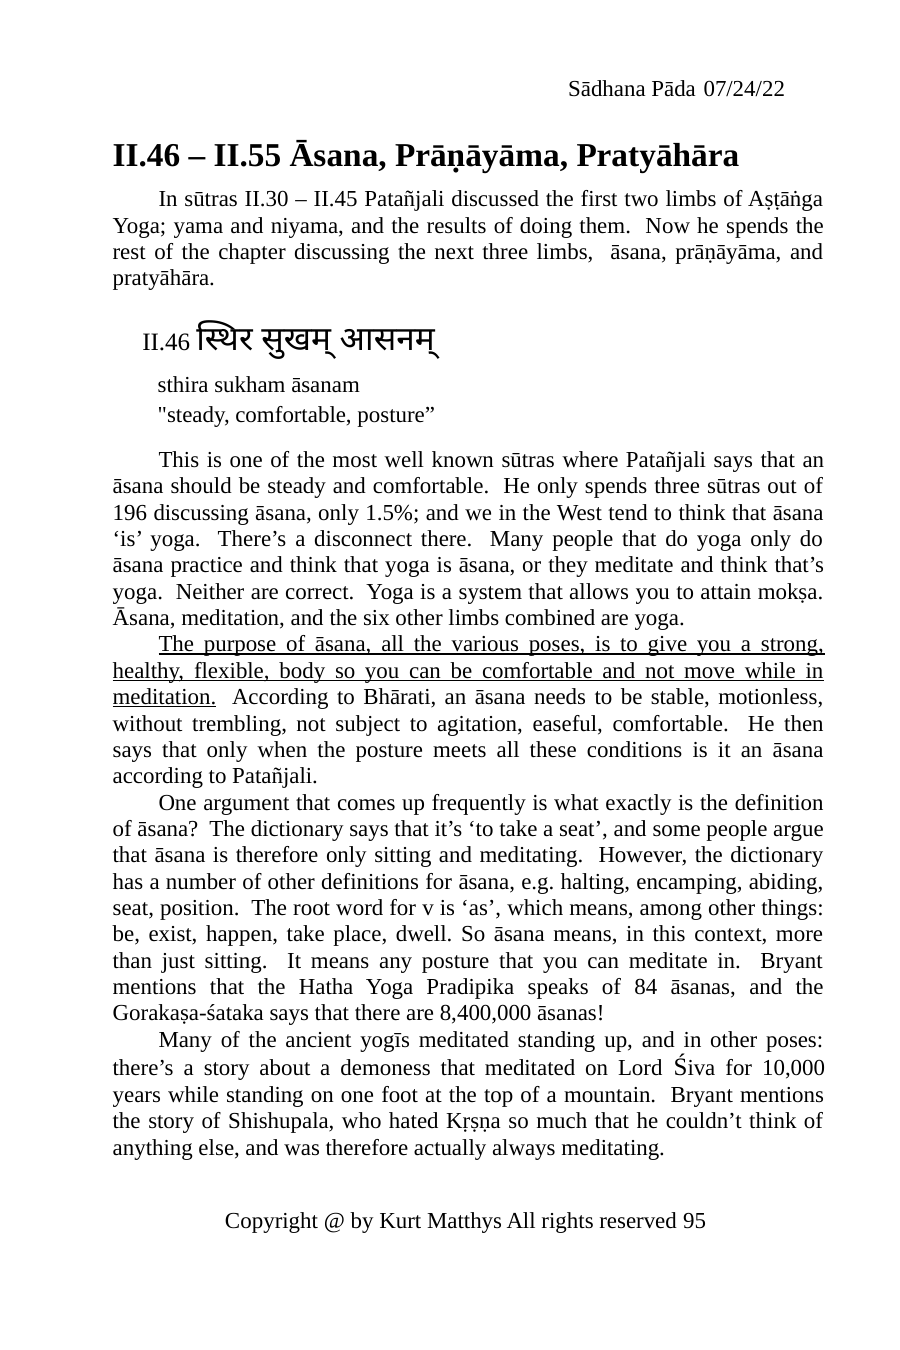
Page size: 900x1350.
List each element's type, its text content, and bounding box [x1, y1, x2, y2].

text sthira sukham āsanam [157, 371, 825, 397]
subtitle II.46 स्थिर सुखम् आसनम् [142, 321, 825, 364]
subtitle II.46 – II.55 Āsana, Prāṇāyāma, Pratyāhāra [112, 135, 825, 173]
text In sūtras II.30 – II.45 Patañjali discussed the first two limbs of Aṣṭāṅga Yoga; yama and niyama, and the results of doing them. Now he spends the rest of the chapter discussing the next three limbs, āsana, prāṇāyāma, and pratyāhāra. [112, 185, 825, 291]
text This is one of the most well known sūtras where Patañjali says that an āsana should be steady and comfortable. He only spends three sūtras out of 196 discussing āsana, only 1.5%; and we in the West tend to think that āsana ‘is’ yoga. There’s a disconnect there. Many people that do yoga only do āsana practice and think that yoga is āsana, or they meditate and think that’s yoga. Neither are correct. Yoga is a system that allows you to attain mokṣa. Āsana, meditation, and the six other limbs combined are yoga. [112, 446, 825, 631]
text Many of the ancient yogīs meditated standing up, and in other poses: there’s a story about a demoness that meditated on Lord Śiva for 10,000 years while standing on one foot at the top of a mountain. Bryant mentions the story of Shishupala, who hated Kṛṣṇa so much that he couldn’t think of anything else, and was therefore actually always meditating. [112, 1026, 825, 1160]
text "steady, comfortable, posture” [157, 401, 825, 427]
text The purpose of āsana, all the various poses, is to give you a strong, healthy, flexible, body so you can be comfortable and not move while in meditation. According to Bhārati, an āsana needs to be stable, motionless, without trembling, not subject to agitation, easeful, comfortable. He then says that only when the posture meets all these conditions is it an āsana according to Patañjali. [112, 631, 825, 789]
text One argument that comes up frequently is what exactly is the definition of āsana? The dictionary says that it’s ‘to take a seat’, and some people argue that āsana is therefore only sitting and meditating. However, the dictionary has a number of other definitions for āsana, e.g. halting, encamping, abiding, seat, position. The root word for v is ‘as’, which means, among other things: be, exist, happen, take place, dwell. So āsana means, in this context, more than just sitting. It means any posture that you can meditate in. Bryant mentions that the Hatha Yoga Pradipika speaks of 84 āsanas, and the Gorakaṣa-śataka says that there are 8,400,000 āsanas! [112, 789, 825, 1026]
